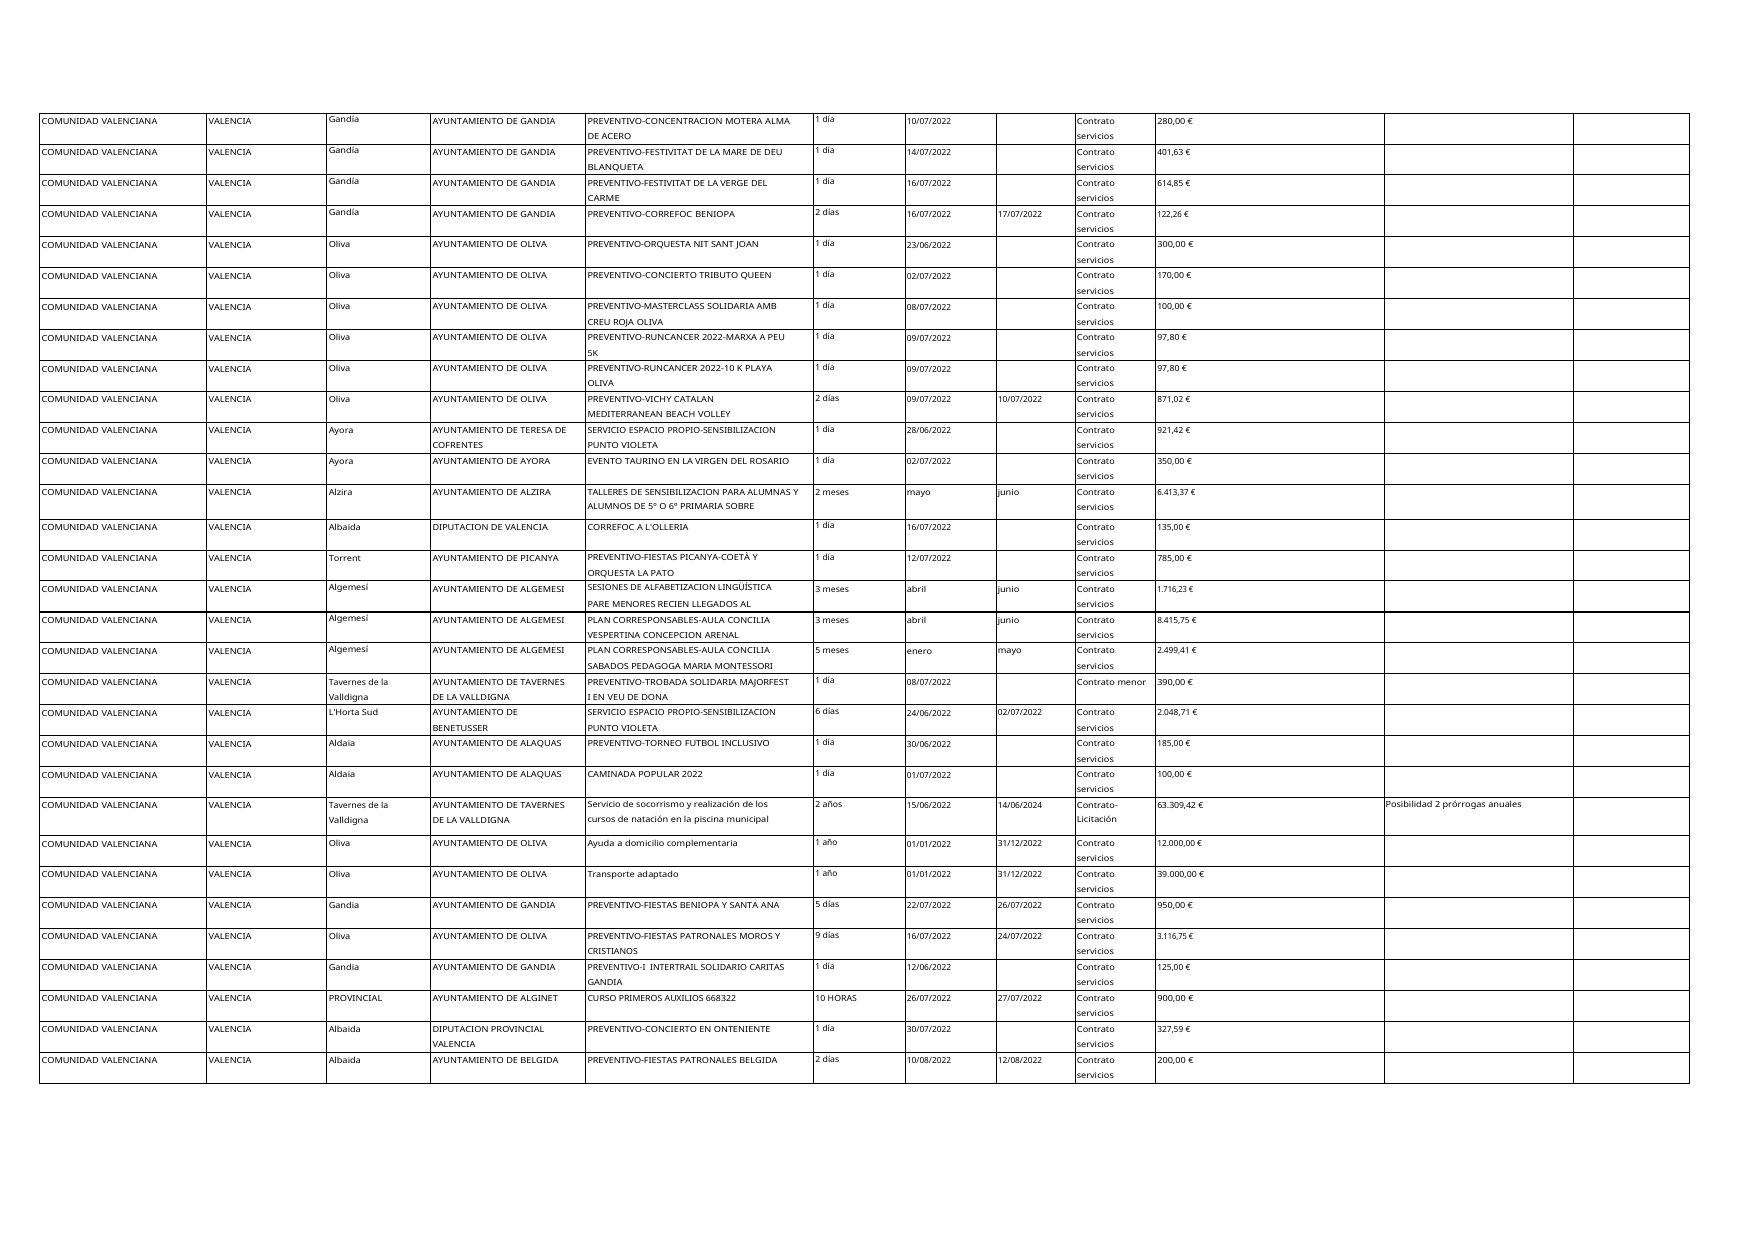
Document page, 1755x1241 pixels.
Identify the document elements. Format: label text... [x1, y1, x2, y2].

table_cell PREVENTIVO-FIESTAS BENIOPA Y SANTA ANA [586, 898, 813, 928]
table_cell [1574, 361, 1689, 391]
table_cell 1 día [814, 736, 905, 766]
table_cell 785,00 € [1156, 551, 1384, 580]
table_cell 1 día [814, 237, 905, 267]
table_cell 15/06/2022 [906, 798, 996, 835]
table_cell VALENCIA [207, 175, 326, 205]
table_cell Contrato servicios [1076, 392, 1155, 422]
table_cell [1385, 145, 1573, 174]
table_cell 3.116,75 € [1156, 929, 1384, 959]
table_cell Contrato servicios [1076, 960, 1155, 990]
table_cell COMUNIDAD VALENCIANA [40, 898, 206, 928]
table_header COMUNIDAD VALENCIANA [40, 114, 206, 143]
table_cell [1574, 206, 1689, 236]
table_cell 950,00 € [1156, 898, 1384, 928]
table_cell 1 año [814, 867, 905, 897]
table_cell AYUNTAMIENTO DE ALAQUAS [431, 767, 585, 797]
table_cell COMUNIDAD VALENCIANA [40, 836, 206, 866]
table_cell PREVENTIVO-TROBADA SOLIDARIA MAJORFEST I EN VEU DE DONA [586, 674, 813, 704]
table_cell 1 día [814, 551, 905, 580]
table_header Gandía [327, 114, 430, 143]
table_cell COMUNIDAD VALENCIANA [40, 145, 206, 174]
table_cell VALENCIA [207, 836, 326, 866]
table_cell [1385, 767, 1573, 797]
table_cell 900,00 € [1156, 991, 1384, 1021]
table_cell VALENCIA [207, 929, 326, 959]
table_cell Contrato servicios [1076, 361, 1155, 391]
table_cell 24/06/2022 [906, 705, 996, 735]
table_cell Albaida [327, 1053, 430, 1082]
table_cell Algemesí [327, 581, 430, 611]
table_cell AYUNTAMIENTO DE GANDIA [431, 145, 585, 174]
table_cell [1574, 1053, 1689, 1082]
table_cell [997, 736, 1075, 766]
table_cell [1385, 705, 1573, 735]
table_cell Ayora [327, 454, 430, 484]
table_cell 10/08/2022 [906, 1053, 996, 1082]
table_cell 8.415,75 € [1156, 613, 1384, 642]
table_cell 1 día [814, 520, 905, 549]
table_cell VALENCIA [207, 1053, 326, 1082]
table_cell [1574, 392, 1689, 422]
table_cell 1 día [814, 767, 905, 797]
table_cell 200,00 € [1156, 1053, 1384, 1082]
table_cell 12/06/2022 [906, 960, 996, 990]
table_cell [997, 330, 1075, 360]
table_cell Algemesí [327, 643, 430, 673]
table_cell 01/01/2022 [906, 836, 996, 866]
table_cell VALENCIA [207, 392, 326, 422]
table_cell PREVENTIVO-RUNCANCER 2022-10 K PLAYA OLIVA [586, 361, 813, 391]
table_cell VALENCIA [207, 613, 326, 642]
table_cell COMUNIDAD VALENCIANA [40, 613, 206, 642]
table_cell 125,00 € [1156, 960, 1384, 990]
table_cell [1574, 551, 1689, 580]
table_cell Tavernes de la Valldigna [327, 798, 430, 835]
table_cell VALENCIA [207, 520, 326, 549]
table_cell COMUNIDAD VALENCIANA [40, 237, 206, 267]
table_cell VALENCIA [207, 145, 326, 174]
table_cell 100,00 € [1156, 767, 1384, 797]
table_cell Albaida [327, 520, 430, 549]
table_cell CAMINADA POPULAR 2022 [586, 767, 813, 797]
table_cell 1 día [814, 454, 905, 484]
table_cell AYUNTAMIENTO DE BELGIDA [431, 1053, 585, 1082]
table_cell Contrato servicios [1076, 736, 1155, 766]
table_cell 28/06/2022 [906, 423, 996, 453]
table_cell 390,00 € [1156, 674, 1384, 704]
table_cell Contrato menor [1076, 674, 1155, 704]
table_cell 30/07/2022 [906, 1022, 996, 1052]
table_cell PREVENTIVO-FESTIVITAT DE LA MARE DE DEU BLANQUETA [586, 145, 813, 174]
table_cell Contrato servicios [1076, 485, 1155, 518]
table_cell COMUNIDAD VALENCIANA [40, 929, 206, 959]
table_cell AYUNTAMIENTO DE OLIVA [431, 392, 585, 422]
table_cell [1385, 175, 1573, 205]
table_cell PREVENTIVO-CORREFOC BENIOPA [586, 206, 813, 236]
table_cell [997, 299, 1075, 329]
table_cell VALENCIA [207, 237, 326, 267]
table_cell PREVENTIVO-MASTERCLASS SOLIDARIA AMB CREU ROJA OLIVA [586, 299, 813, 329]
table_cell AYUNTAMIENTO DE OLIVA [431, 929, 585, 959]
table_cell 9 días [814, 929, 905, 959]
table_cell Posibilidad 2 prórrogas anuales [1385, 798, 1573, 835]
table_cell Oliva [327, 867, 430, 897]
table_cell 300,00 € [1156, 237, 1384, 267]
table_cell Aldaia [327, 736, 430, 766]
table_cell 10/07/2022 [997, 392, 1075, 422]
table_cell COMUNIDAD VALENCIANA [40, 330, 206, 360]
table_cell junio [997, 485, 1075, 518]
table_cell 1 día [814, 423, 905, 453]
table_cell PREVENTIVO-FESTIVITAT DE LA VERGE DEL CARME [586, 175, 813, 205]
table_cell Contrato servicios [1076, 423, 1155, 453]
table_cell VALENCIA [207, 798, 326, 835]
table_cell Oliva [327, 330, 430, 360]
table_cell Contrato servicios [1076, 1022, 1155, 1052]
table_cell VALENCIA [207, 767, 326, 797]
table_cell [1385, 206, 1573, 236]
table_cell AYUNTAMIENTO DE GANDIA [431, 206, 585, 236]
table_cell [1385, 392, 1573, 422]
table_cell 1.716,23 € [1156, 581, 1384, 611]
table_cell 12/08/2022 [997, 1053, 1075, 1082]
table_cell AYUNTAMIENTO DE ALGINET [431, 991, 585, 1021]
table_cell 27/07/2022 [997, 991, 1075, 1021]
table_cell [1385, 237, 1573, 267]
table_cell enero [906, 643, 996, 673]
table_cell VALENCIA [207, 299, 326, 329]
table_cell AYUNTAMIENTO DE ALGEMESI [431, 643, 585, 673]
table_cell [997, 237, 1075, 267]
table_cell COMUNIDAD VALENCIANA [40, 736, 206, 766]
table_cell Oliva [327, 237, 430, 267]
table_cell 97,80 € [1156, 330, 1384, 360]
table_cell Contrato servicios [1076, 237, 1155, 267]
table_cell COMUNIDAD VALENCIANA [40, 581, 206, 611]
table_cell [1385, 929, 1573, 959]
table_cell COMUNIDAD VALENCIANA [40, 299, 206, 329]
table_cell [1574, 145, 1689, 174]
table_cell COMUNIDAD VALENCIANA [40, 454, 206, 484]
table_cell [1385, 643, 1573, 673]
table_cell PREVENTIVO-ORQUESTA NIT SANT JOAN [586, 237, 813, 267]
table_cell 2 días [814, 206, 905, 236]
table_cell [997, 767, 1075, 797]
table_cell [1385, 1022, 1573, 1052]
table_cell Servicio de socorrismo y realización de los cursos de natación en la piscina municipal [586, 798, 813, 835]
table_cell Oliva [327, 392, 430, 422]
table_cell [1574, 485, 1689, 518]
table_cell [997, 361, 1075, 391]
table_cell AYUNTAMIENTO DE OLIVA [431, 299, 585, 329]
table_cell COMUNIDAD VALENCIANA [40, 674, 206, 704]
table_cell [1385, 867, 1573, 897]
table_cell [1574, 674, 1689, 704]
table_cell 16/07/2022 [906, 520, 996, 549]
table_cell Gandía [327, 145, 430, 174]
table_cell 1 día [814, 960, 905, 990]
table_cell DIPUTACION DE VALENCIA [431, 520, 585, 549]
table_cell [1574, 175, 1689, 205]
table_cell Algemesí [327, 613, 430, 642]
table_cell 2 meses [814, 485, 905, 518]
table_cell Contrato- Licitación [1076, 798, 1155, 835]
table_cell AYUNTAMIENTO DE ALZIRA [431, 485, 585, 518]
table_cell 01/01/2022 [906, 867, 996, 897]
table_cell 02/07/2022 [997, 705, 1075, 735]
table_cell AYUNTAMIENTO DE OLIVA [431, 836, 585, 866]
table_cell Contrato servicios [1076, 929, 1155, 959]
table_cell [1385, 485, 1573, 518]
table_cell [997, 520, 1075, 549]
table_cell [1574, 767, 1689, 797]
table_cell [1574, 836, 1689, 866]
table_header [1385, 114, 1573, 143]
table_cell [1385, 361, 1573, 391]
table_cell 5 meses [814, 643, 905, 673]
table_cell Gandia [327, 898, 430, 928]
table_cell [997, 454, 1075, 484]
table_cell VALENCIA [207, 643, 326, 673]
table_cell AYUNTAMIENTO DE BENETUSSER [431, 705, 585, 735]
table_cell VALENCIA [207, 423, 326, 453]
table_cell 2.499,41 € [1156, 643, 1384, 673]
table_cell Contrato servicios [1076, 643, 1155, 673]
table_cell 31/12/2022 [997, 836, 1075, 866]
table_cell [1574, 268, 1689, 298]
table_cell Oliva [327, 836, 430, 866]
table_cell DIPUTACION PROVINCIAL VALENCIA [431, 1022, 585, 1052]
table_cell 10 HORAS [814, 991, 905, 1021]
table_cell SERVICIO ESPACIO PROPIO-SENSIBILIZACION PUNTO VIOLETA [586, 705, 813, 735]
table_cell 08/07/2022 [906, 299, 996, 329]
table_cell PREVENTIVO-CONCIERTO EN ONTENIENTE [586, 1022, 813, 1052]
table_cell [1574, 643, 1689, 673]
table_cell Alzira [327, 485, 430, 518]
table_cell 09/07/2022 [906, 392, 996, 422]
table_cell L'Horta Sud [327, 705, 430, 735]
table_cell COMUNIDAD VALENCIANA [40, 206, 206, 236]
table_cell Contrato servicios [1076, 520, 1155, 549]
table_cell AYUNTAMIENTO DE OLIVA [431, 361, 585, 391]
table_cell 1 año [814, 836, 905, 866]
table_cell [1574, 423, 1689, 453]
table_cell Oliva [327, 268, 430, 298]
table_cell 23/06/2022 [906, 237, 996, 267]
table_cell AYUNTAMIENTO DE GANDIA [431, 960, 585, 990]
table_cell VALENCIA [207, 330, 326, 360]
table_cell [1385, 1053, 1573, 1082]
table_cell 30/06/2022 [906, 736, 996, 766]
table_cell Gandía [327, 175, 430, 205]
table_cell 16/07/2022 [906, 175, 996, 205]
table_cell AYUNTAMIENTO DE ALGEMESI [431, 613, 585, 642]
table_cell [1385, 551, 1573, 580]
table_cell 14/06/2024 [997, 798, 1075, 835]
table_cell 135,00 € [1156, 520, 1384, 549]
table_cell 09/07/2022 [906, 361, 996, 391]
table_cell 01/07/2022 [906, 767, 996, 797]
table_cell Contrato servicios [1076, 581, 1155, 611]
table_cell [1574, 991, 1689, 1021]
table_cell [997, 175, 1075, 205]
table_cell 12.000,00 € [1156, 836, 1384, 866]
table_cell Contrato servicios [1076, 991, 1155, 1021]
table_cell [1385, 520, 1573, 549]
table_cell AYUNTAMIENTO DE OLIVA [431, 237, 585, 267]
table_cell mayo [906, 485, 996, 518]
table_cell [1574, 613, 1689, 642]
table_cell COMUNIDAD VALENCIANA [40, 423, 206, 453]
table_cell COMUNIDAD VALENCIANA [40, 361, 206, 391]
table_cell Contrato servicios [1076, 867, 1155, 897]
table_cell [997, 960, 1075, 990]
table_cell [1574, 454, 1689, 484]
table_cell COMUNIDAD VALENCIANA [40, 767, 206, 797]
table_cell Contrato servicios [1076, 551, 1155, 580]
table_cell 3 meses [814, 581, 905, 611]
table_cell 26/07/2022 [997, 898, 1075, 928]
table_cell [997, 551, 1075, 580]
table_cell Contrato servicios [1076, 299, 1155, 329]
table_cell [1385, 960, 1573, 990]
table_cell Contrato servicios [1076, 145, 1155, 174]
table_cell Contrato servicios [1076, 206, 1155, 236]
table_cell 401,63 € [1156, 145, 1384, 174]
table_cell COMUNIDAD VALENCIANA [40, 175, 206, 205]
table_cell Tavernes de la Valldigna [327, 674, 430, 704]
table_cell 26/07/2022 [906, 991, 996, 1021]
table_cell COMUNIDAD VALENCIANA [40, 960, 206, 990]
table_cell [997, 1022, 1075, 1052]
table_cell 16/07/2022 [906, 206, 996, 236]
table_header VALENCIA [207, 114, 326, 143]
table_cell AYUNTAMIENTO DE OLIVA [431, 867, 585, 897]
table_cell PREVENTIVO-FIESTAS PATRONALES BELGIDA [586, 1053, 813, 1082]
table_cell [1385, 991, 1573, 1021]
table_cell 22/07/2022 [906, 898, 996, 928]
table_header Contrato servicios [1076, 114, 1155, 143]
table_cell PROVINCIAL [327, 991, 430, 1021]
table_cell 122,26 € [1156, 206, 1384, 236]
table_cell 1 día [814, 145, 905, 174]
table_cell CORREFOC A L'OLLERIA [586, 520, 813, 549]
table_cell AYUNTAMIENTO DE GANDIA [431, 898, 585, 928]
table_cell AYUNTAMIENTO DE TERESA DE COFRENTES [431, 423, 585, 453]
table_header [1574, 114, 1689, 143]
table_cell PREVENTIVO-VICHY CATALAN MEDITERRANEAN BEACH VOLLEY [586, 392, 813, 422]
table_cell [997, 423, 1075, 453]
table_cell Ayora [327, 423, 430, 453]
table_cell VALENCIA [207, 960, 326, 990]
table_cell Albaida [327, 1022, 430, 1052]
table_cell VALENCIA [207, 268, 326, 298]
table_cell 1 día [814, 175, 905, 205]
table_cell [1574, 898, 1689, 928]
table_cell 14/07/2022 [906, 145, 996, 174]
table_cell [1385, 268, 1573, 298]
table_cell COMUNIDAD VALENCIANA [40, 268, 206, 298]
table_cell [1574, 798, 1689, 835]
table_cell [1574, 736, 1689, 766]
table_cell AYUNTAMIENTO DE ALGEMESI [431, 581, 585, 611]
table_cell AYUNTAMIENTO DE GANDIA [431, 175, 585, 205]
table_cell junio [997, 581, 1075, 611]
table_cell VALENCIA [207, 674, 326, 704]
table_cell VALENCIA [207, 485, 326, 518]
table_cell 97,80 € [1156, 361, 1384, 391]
table_cell [1574, 330, 1689, 360]
table_cell 2 días [814, 1053, 905, 1082]
table_cell Oliva [327, 361, 430, 391]
table_cell COMUNIDAD VALENCIANA [40, 551, 206, 580]
table_cell PREVENTIVO-FIESTAS PATRONALES MOROS Y CRISTIANOS [586, 929, 813, 959]
table_cell [1574, 299, 1689, 329]
table_cell 327,59 € [1156, 1022, 1384, 1052]
table_cell 08/07/2022 [906, 674, 996, 704]
table_cell PREVENTIVO-TORNEO FUTBOL INCLUSIVO [586, 736, 813, 766]
table_cell [1385, 836, 1573, 866]
table_cell 2 días [814, 392, 905, 422]
table_cell PREVENTIVO-CONCIERTO TRIBUTO QUEEN [586, 268, 813, 298]
table_cell 185,00 € [1156, 736, 1384, 766]
table_cell Aldaia [327, 767, 430, 797]
table_cell VALENCIA [207, 206, 326, 236]
table_cell SERVICIO ESPACIO PROPIO-SENSIBILIZACION PUNTO VIOLETA [586, 423, 813, 453]
table_cell AYUNTAMIENTO DE OLIVA [431, 330, 585, 360]
table_cell [1385, 674, 1573, 704]
table_cell 871,02 € [1156, 392, 1384, 422]
table_cell COMUNIDAD VALENCIANA [40, 643, 206, 673]
table_cell 350,00 € [1156, 454, 1384, 484]
table_cell 1 día [814, 299, 905, 329]
table_cell VALENCIA [207, 705, 326, 735]
table_cell Oliva [327, 929, 430, 959]
table_cell [1574, 960, 1689, 990]
table_cell 1 día [814, 674, 905, 704]
table_cell [1574, 705, 1689, 735]
table_cell PREVENTIVO-FIESTAS PICANYA-COETÀ Y ORQUESTA LA PATO [586, 551, 813, 580]
table_cell abril [906, 581, 996, 611]
table_cell COMUNIDAD VALENCIANA [40, 1053, 206, 1082]
table_cell PREVENTIVO-RUNCANCER 2022-MARXA A PEU 5K [586, 330, 813, 360]
table_cell 100,00 € [1156, 299, 1384, 329]
table_cell 24/07/2022 [997, 929, 1075, 959]
table_cell [1385, 736, 1573, 766]
table_cell Oliva [327, 299, 430, 329]
table_cell PREVENTIVO-I INTERTRAIL SOLIDARIO CARITAS GANDIA [586, 960, 813, 990]
table_cell [997, 145, 1075, 174]
table_cell AYUNTAMIENTO DE OLIVA [431, 268, 585, 298]
table_cell COMUNIDAD VALENCIANA [40, 1022, 206, 1052]
table_header 280,00 € [1156, 114, 1384, 143]
table_cell 1 día [814, 1022, 905, 1052]
table_cell abril [906, 613, 996, 642]
table_cell COMUNIDAD VALENCIANA [40, 705, 206, 735]
table_cell [1385, 454, 1573, 484]
table_cell Gandia [327, 960, 430, 990]
table_cell COMUNIDAD VALENCIANA [40, 392, 206, 422]
table_header [997, 114, 1075, 143]
table_cell 1 día [814, 361, 905, 391]
table_cell 170,00 € [1156, 268, 1384, 298]
table_cell 1 día [814, 268, 905, 298]
table_cell 6.413,37 € [1156, 485, 1384, 518]
table_cell COMUNIDAD VALENCIANA [40, 798, 206, 835]
table_cell Contrato servicios [1076, 1053, 1155, 1082]
table_header PREVENTIVO-CONCENTRACION MOTERA ALMA DE ACERO [586, 114, 813, 143]
table_cell 2.048,71 € [1156, 705, 1384, 735]
table_cell Torrent [327, 551, 430, 580]
table_cell AYUNTAMIENTO DE PICANYA [431, 551, 585, 580]
table_cell AYUNTAMIENTO DE TAVERNES DE LA VALLDIGNA [431, 798, 585, 835]
table_cell [1574, 867, 1689, 897]
table_cell junio [997, 613, 1075, 642]
table_cell [1574, 520, 1689, 549]
table_cell Contrato servicios [1076, 836, 1155, 866]
table_cell 09/07/2022 [906, 330, 996, 360]
table_cell VALENCIA [207, 867, 326, 897]
table_cell COMUNIDAD VALENCIANA [40, 867, 206, 897]
table_cell SESIONES DE ALFABETIZACION LINGÜÍSTICA PARE MENORES RECIEN LLEGADOS AL [586, 581, 813, 611]
table_cell COMUNIDAD VALENCIANA [40, 485, 206, 518]
table_cell 3 meses [814, 613, 905, 642]
table_cell Transporte adaptado [586, 867, 813, 897]
table_cell [1574, 237, 1689, 267]
table_cell 5 días [814, 898, 905, 928]
table_cell Contrato servicios [1076, 268, 1155, 298]
table_cell [1574, 1022, 1689, 1052]
table_cell Contrato servicios [1076, 454, 1155, 484]
table_cell 31/12/2022 [997, 867, 1075, 897]
table_cell 63.309,42 € [1156, 798, 1384, 835]
table_cell COMUNIDAD VALENCIANA [40, 991, 206, 1021]
table_cell VALENCIA [207, 454, 326, 484]
table_cell [997, 268, 1075, 298]
table_cell VALENCIA [207, 361, 326, 391]
table_cell 614,85 € [1156, 175, 1384, 205]
table_header 1 día [814, 114, 905, 143]
table_cell AYUNTAMIENTO DE AYORA [431, 454, 585, 484]
table_cell Gandía [327, 206, 430, 236]
table_cell VALENCIA [207, 551, 326, 580]
table_cell 921,42 € [1156, 423, 1384, 453]
table_cell COMUNIDAD VALENCIANA [40, 520, 206, 549]
table_cell 02/07/2022 [906, 454, 996, 484]
table_cell Contrato servicios [1076, 767, 1155, 797]
table_cell Contrato servicios [1076, 705, 1155, 735]
table_cell 39.000,00 € [1156, 867, 1384, 897]
table_cell 2 años [814, 798, 905, 835]
table_cell VALENCIA [207, 898, 326, 928]
table_cell [997, 674, 1075, 704]
table_cell EVENTO TAURINO EN LA VIRGEN DEL ROSARIO [586, 454, 813, 484]
table_header AYUNTAMIENTO DE GANDIA [431, 114, 585, 143]
table_cell [1385, 299, 1573, 329]
table_cell VALENCIA [207, 991, 326, 1021]
table_cell Contrato servicios [1076, 613, 1155, 642]
table_cell 6 días [814, 705, 905, 735]
table_cell [1385, 423, 1573, 453]
table_cell AYUNTAMIENTO DE TAVERNES DE LA VALLDIGNA [431, 674, 585, 704]
table_cell Ayuda a domicilio complementaria [586, 836, 813, 866]
table_cell [1385, 330, 1573, 360]
table_cell VALENCIA [207, 736, 326, 766]
table_cell 17/07/2022 [997, 206, 1075, 236]
table_cell [1385, 613, 1573, 642]
table_cell [1385, 581, 1573, 611]
table_cell VALENCIA [207, 1022, 326, 1052]
table_cell PLAN CORRESPONSABLES-AULA CONCILIA VESPERTINA CONCEPCION ARENAL [586, 613, 813, 642]
table_cell Contrato servicios [1076, 175, 1155, 205]
table_cell 12/07/2022 [906, 551, 996, 580]
table_cell 1 día [814, 330, 905, 360]
table_cell PLAN CORRESPONSABLES-AULA CONCILIA SABADOS PEDAGOGA MARIA MONTESSORI [586, 643, 813, 673]
table_cell [1574, 929, 1689, 959]
table_cell TALLERES DE SENSIBILIZACION PARA ALUMNAS Y ALUMNOS DE 5º O 6º PRIMARIA SOBRE [586, 485, 813, 518]
table_cell 02/07/2022 [906, 268, 996, 298]
table_cell Contrato servicios [1076, 330, 1155, 360]
table_cell VALENCIA [207, 581, 326, 611]
table_cell AYUNTAMIENTO DE ALAQUAS [431, 736, 585, 766]
table_cell [1385, 898, 1573, 928]
table_cell CURSO PRIMEROS AUXILIOS 668322 [586, 991, 813, 1021]
table_cell [1574, 581, 1689, 611]
table_header 10/07/2022 [906, 114, 996, 143]
table_cell 16/07/2022 [906, 929, 996, 959]
table_cell mayo [997, 643, 1075, 673]
table_cell Contrato servicios [1076, 898, 1155, 928]
